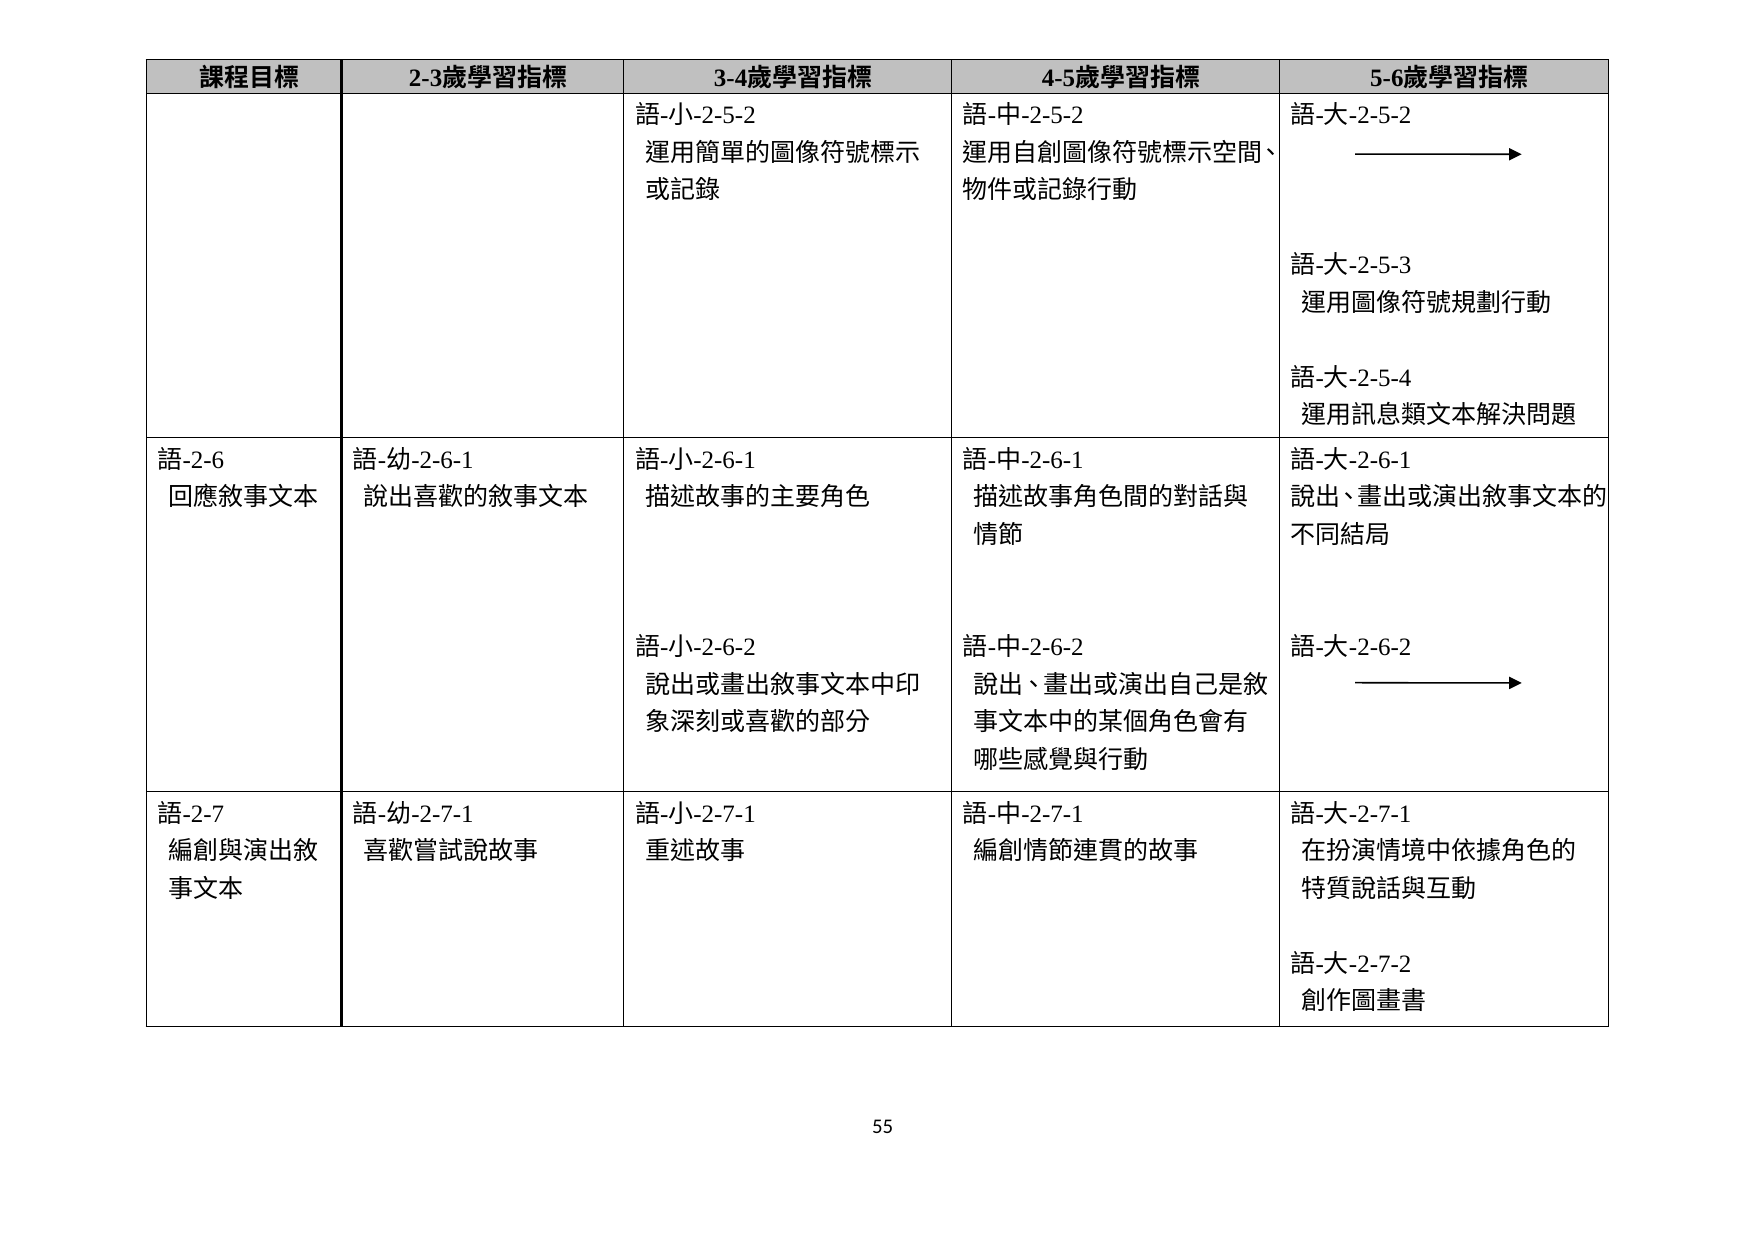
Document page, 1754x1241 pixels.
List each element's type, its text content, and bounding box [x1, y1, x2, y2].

table_cell 語-中-2-5-2 運用自創圖像符號標示空間、物件或記錄行動 [952, 94, 1279, 437]
table_cell [147, 94, 340, 437]
table_cell 語-2-6 回應敘事文本 [147, 438, 340, 791]
table_cell 語-小-2-5-2 運用簡單的圖像符號標示或記錄 [624, 94, 951, 437]
table_header 課程目標 [147, 60, 340, 93]
table_header 3-4歲學習指標 [624, 60, 951, 93]
table_cell 語-幼-2-6-1 說出喜歡的敘事文本 [343, 438, 623, 791]
table_cell [343, 94, 623, 437]
table_cell 語-中-2-6-1 描述故事角色間的對話與情節 語-中-2-6-2 說出、畫出或演出自己是敘事文本中的某個角色會有哪些感覺與行動 [952, 438, 1279, 791]
table_header 2-3歲學習指標 [343, 60, 623, 93]
table_cell 語-大-2-7-1 在扮演情境中依據角色的特質說話與互動 語-大-2-7-2 創作圖畫書 [1280, 792, 1608, 1026]
table_cell 語-2-7 編創與演出敘事文本 [147, 792, 340, 1026]
table_header 5-6歲學習指標 [1280, 60, 1608, 93]
table_cell 語-小-2-6-1 描述故事的主要角色 語-小-2-6-2 說出或畫出敘事文本中印象深刻或喜歡的部分 [624, 438, 951, 791]
table_cell 語-中-2-7-1 編創情節連貫的故事 [952, 792, 1279, 1026]
table_cell 語-小-2-7-1 重述故事 [624, 792, 951, 1026]
table_cell 語-大-2-6-1 說出、畫出或演出敘事文本的不同結局 語-大-2-6-2 [1280, 438, 1608, 791]
table_header 4-5歲學習指標 [952, 60, 1279, 93]
table_cell 語-大-2-5-2 語-大-2-5-3 運用圖像符號規劃行動 語-大-2-5-4 運用訊息類文本解決問題 [1280, 94, 1608, 437]
table_cell 語-幼-2-7-1 喜歡嘗試說故事 [343, 792, 623, 1026]
